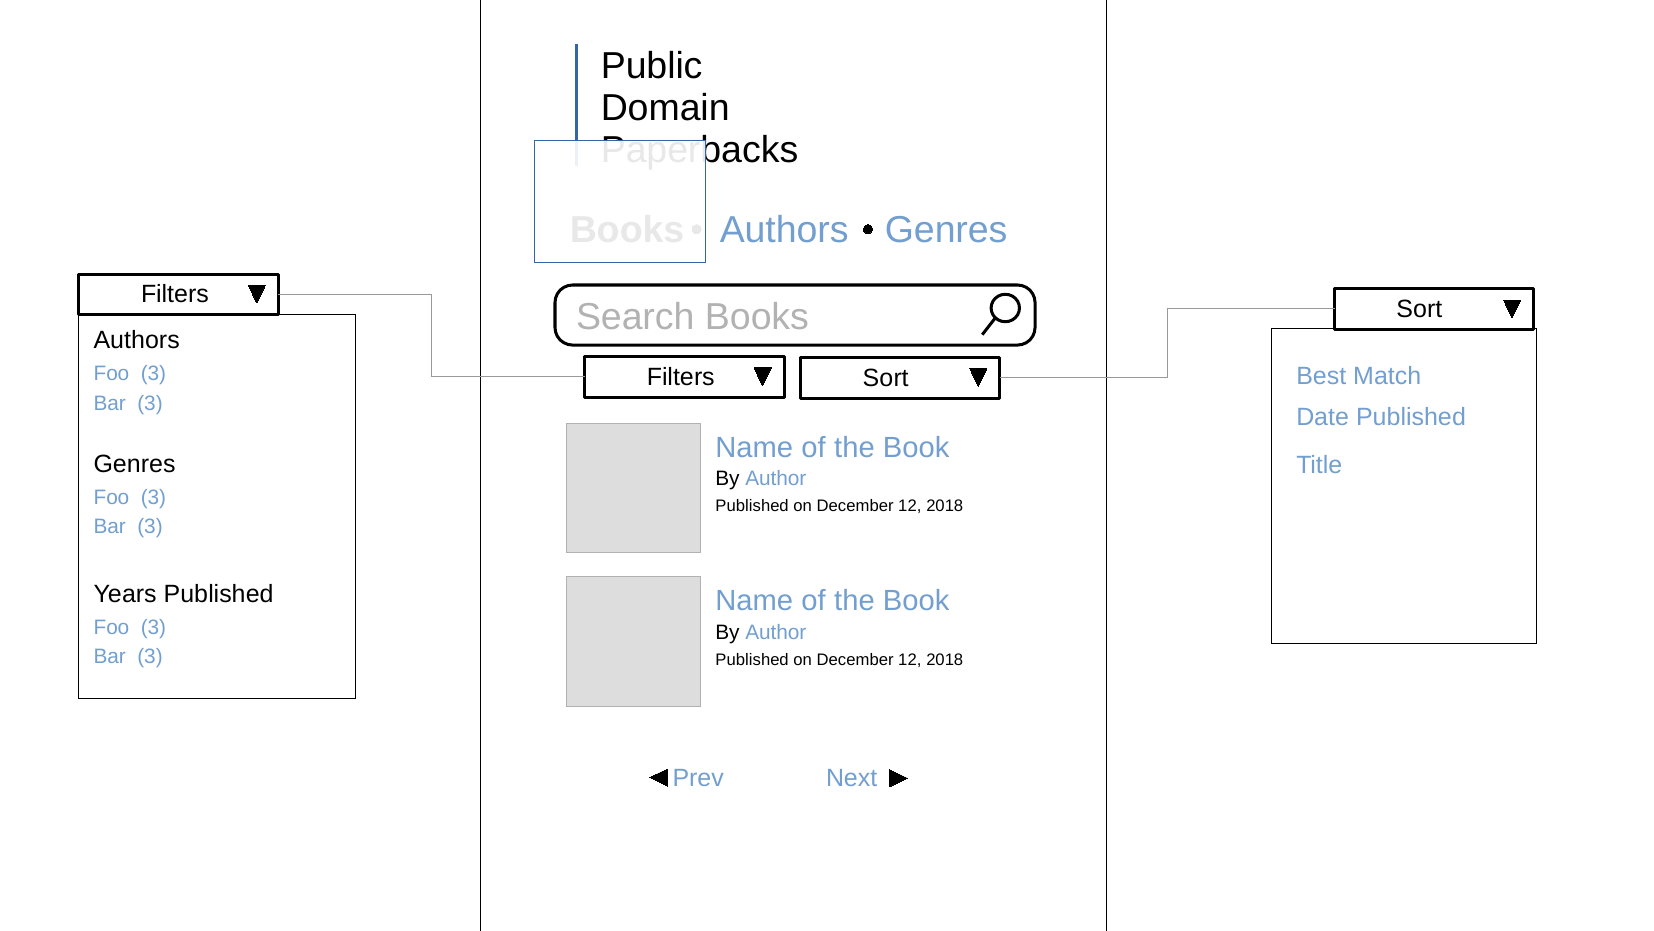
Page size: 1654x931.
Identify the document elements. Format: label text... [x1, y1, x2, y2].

text_box [566, 576, 701, 707]
text_box [78, 274, 356, 699]
text_box Published on December 12, 2018 [700, 489, 1061, 544]
text_box [534, 140, 706, 263]
text_box Sort [1381, 287, 1480, 331]
text_box Sort [847, 356, 946, 399]
text_box [946, 357, 1000, 399]
text_box Best Match [1281, 354, 1518, 395]
text_box Public Domain Paperbacks [586, 37, 1082, 178]
text_box Foo (3) [78, 608, 263, 637]
text_box Authors [78, 318, 263, 354]
text_box [730, 356, 785, 398]
text_box Genres [870, 200, 1044, 300]
text_box Bar (3) [78, 637, 263, 681]
text_box [584, 356, 632, 398]
text_box [555, 289, 561, 341]
text_box Name of the Book [700, 576, 1061, 613]
text_box [649, 769, 668, 787]
text_box [889, 769, 908, 787]
text_box Prev [657, 755, 783, 799]
text_box Filters [632, 355, 730, 399]
text_box Search Books [561, 288, 922, 346]
text_box By Author [700, 459, 1061, 489]
text_box Genres [78, 442, 263, 478]
text_box Years Published [78, 572, 305, 616]
text_box Published on December 12, 2018 [700, 642, 1061, 697]
text_box Authors [706, 200, 886, 263]
text_box Bar (3) [78, 507, 263, 551]
text_box Filters [126, 272, 224, 316]
text_box [562, 285, 1036, 346]
text_box [566, 423, 701, 553]
text_box Name of the Book [700, 423, 1061, 459]
text_box Title [1281, 443, 1518, 498]
text_box [863, 224, 873, 234]
text_box Foo (3) [78, 478, 263, 507]
text_box [800, 357, 847, 399]
text_box Date Published [1281, 395, 1518, 443]
text_box By Author [700, 613, 1061, 642]
text_box [1271, 288, 1537, 644]
text_box Foo (3) [78, 354, 263, 383]
text_box Next [811, 755, 936, 799]
text_box Bar (3) [78, 383, 263, 426]
